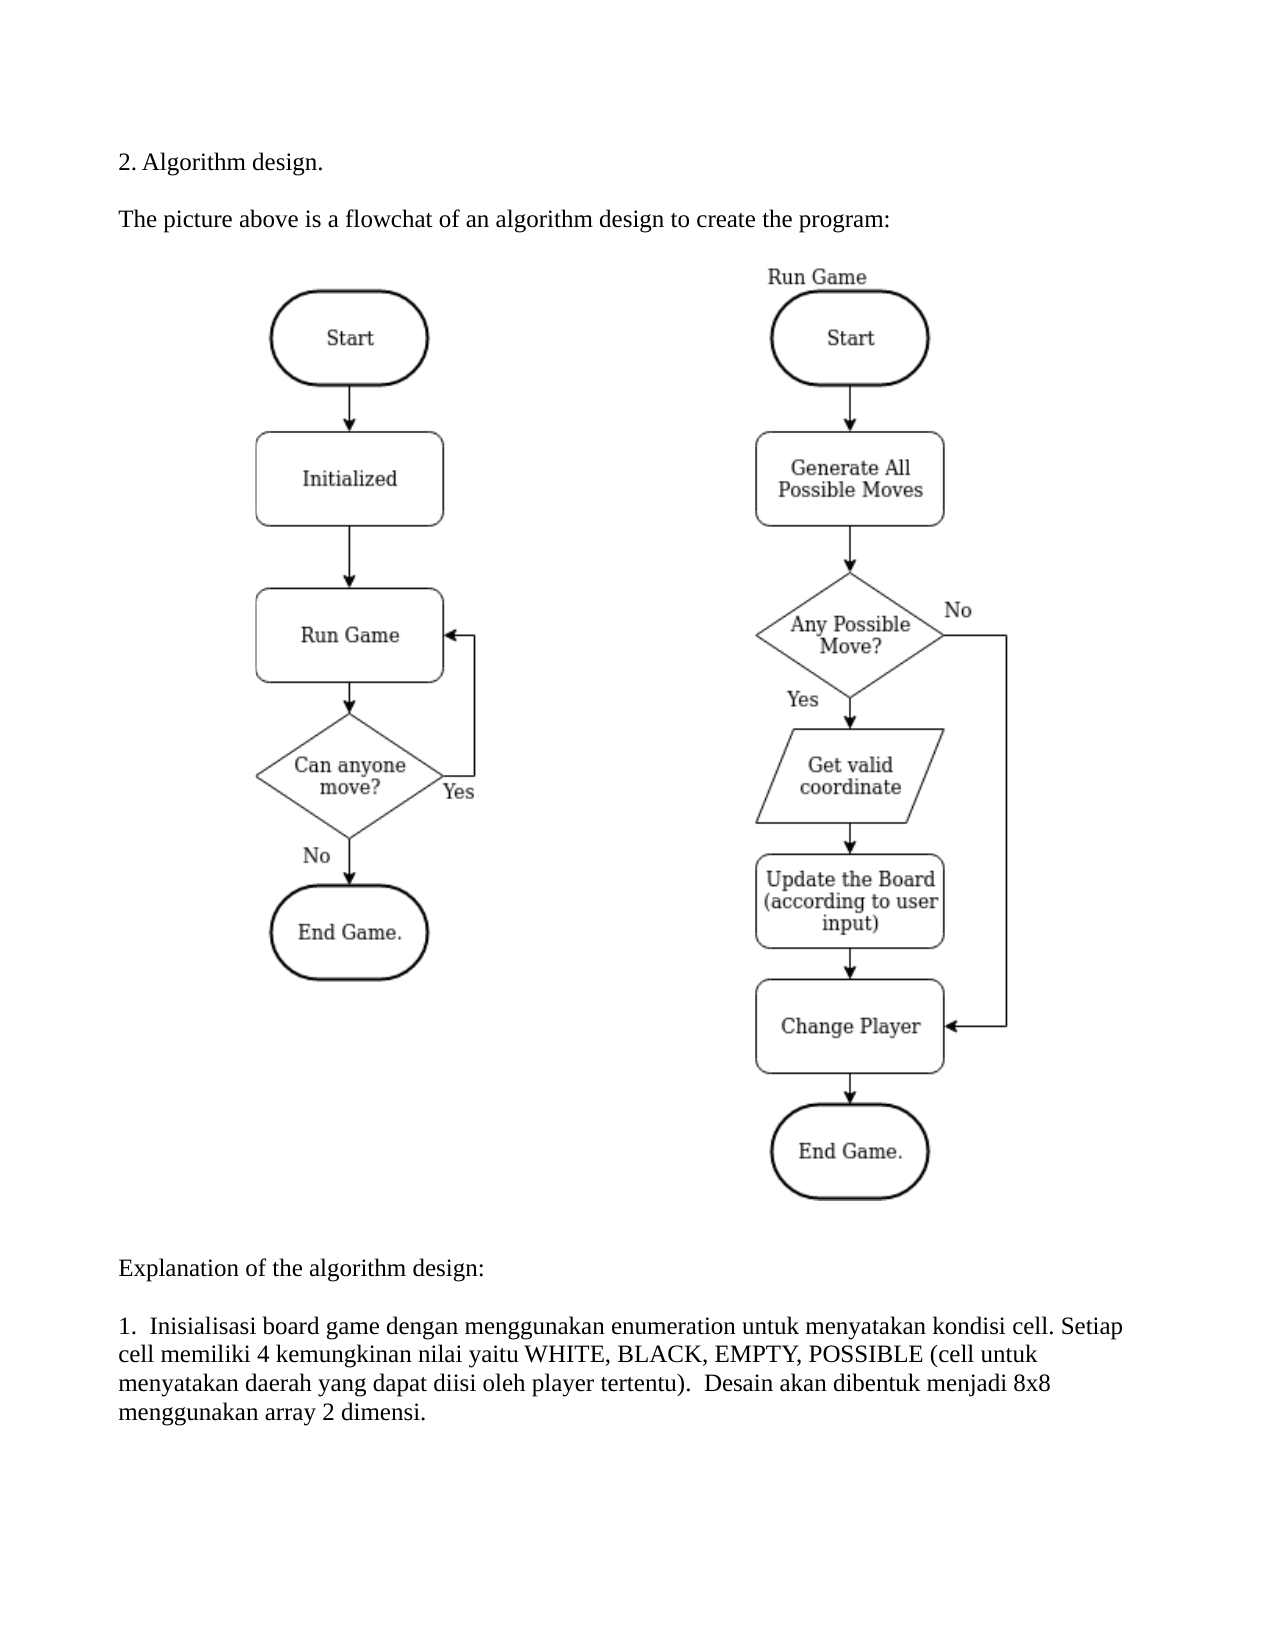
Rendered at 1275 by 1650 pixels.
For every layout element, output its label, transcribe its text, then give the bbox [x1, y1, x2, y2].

text 2. Algorithm design. [118, 147, 1157, 176]
text 1. Inisialisasi board game dengan menggunakan enumeration untuk menyatakan kondisi cell. Setiap cell memiliki 4 kemungkinan nilai yaitu WHITE, BLACK, EMPTY, POSSIBLE (cell untuk menyatakan daerah yang dapat diisi oleh player tertentu). Desain akan dibentuk menjadi 8x8 menggunakan array 2 dimensi. [118, 1311, 1157, 1426]
text The picture above is a flowchat of an algorithm design to create the program: [118, 204, 1157, 233]
picture [255, 261, 1020, 1201]
text Explanation of the algorithm design: [118, 1253, 1157, 1282]
